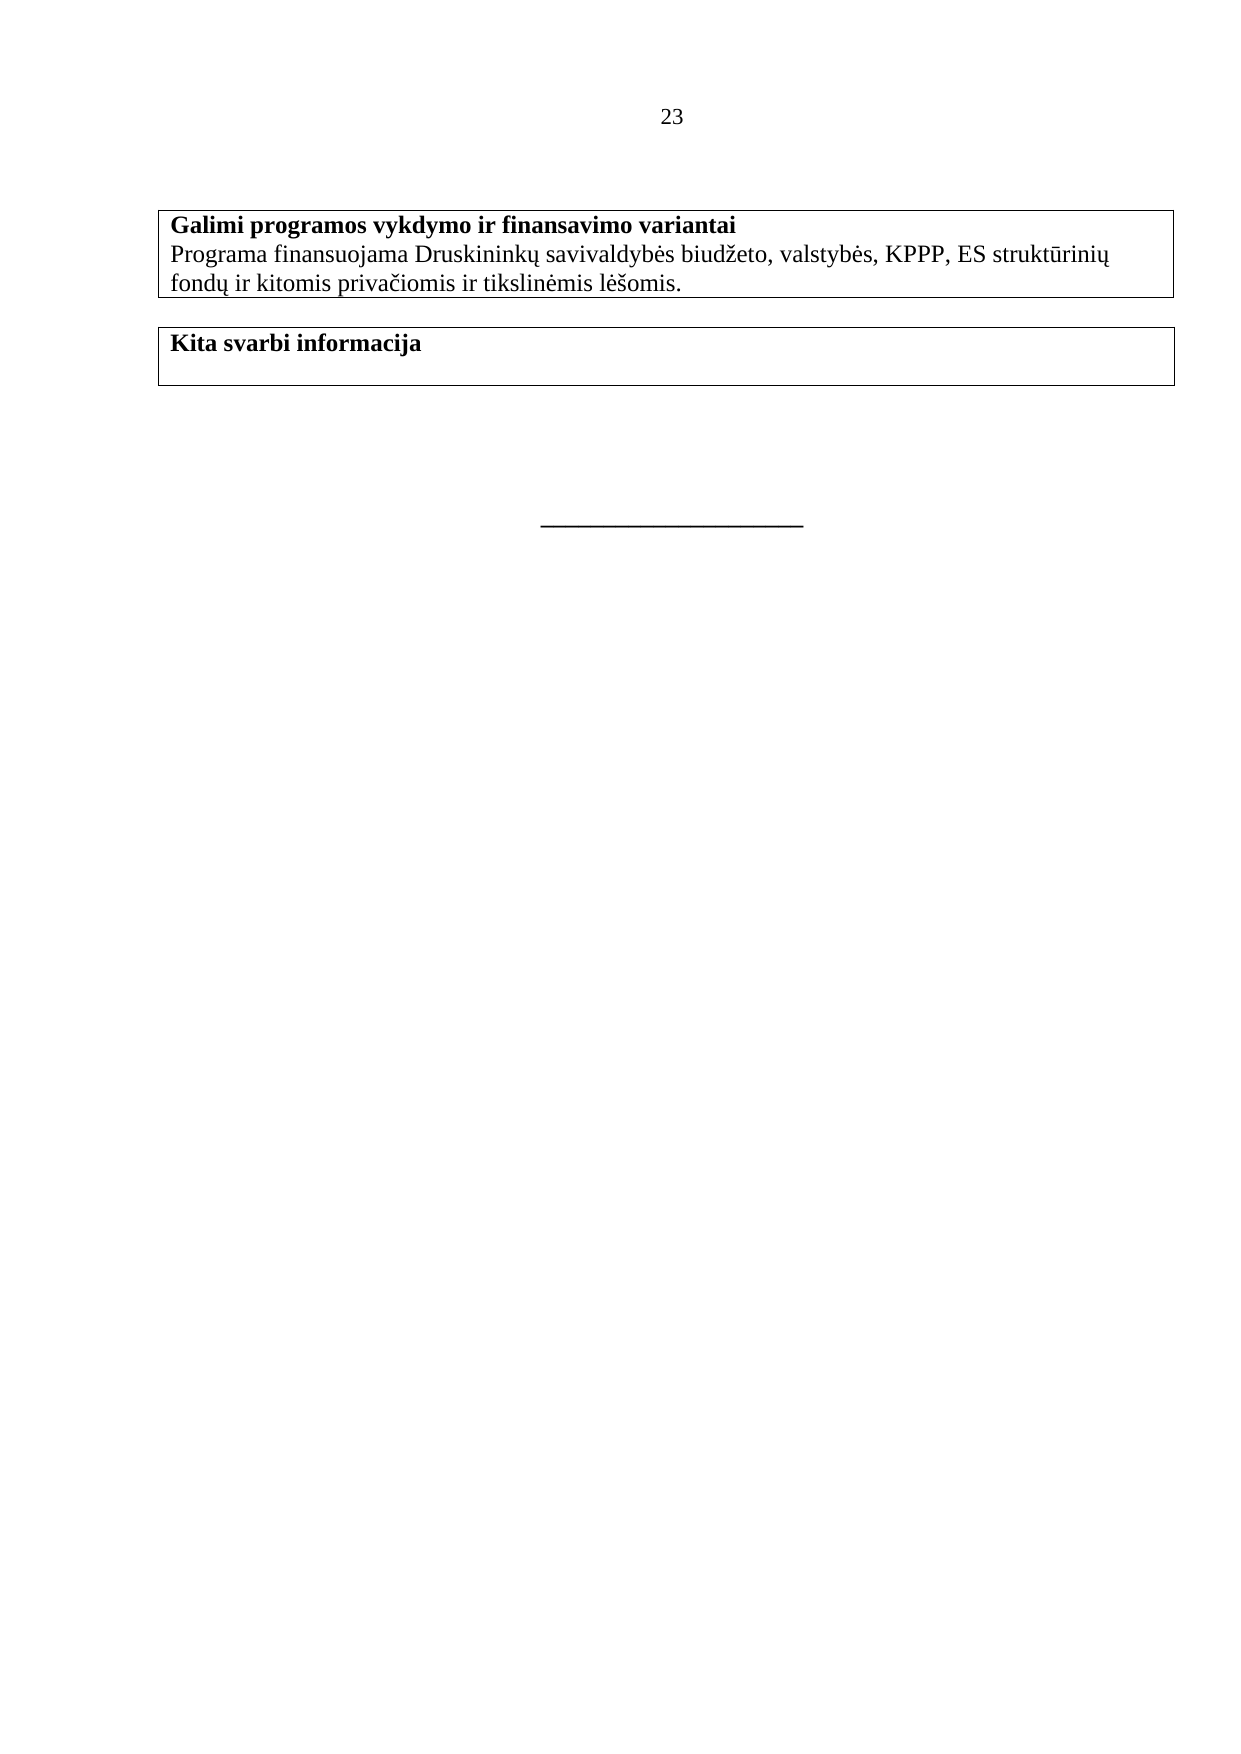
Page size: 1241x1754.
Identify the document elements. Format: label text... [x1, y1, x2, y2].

table_header Kita svarbi informacija [159, 328, 1174, 385]
text _____________________ [148, 501, 1196, 530]
table_header Galimi programos vykdymo ir finansavimo variantai Programa finansuojama Druskininkų savivaldybės biudžeto, valstybės, KPPP, ES struktūrinių fondų ir kitomis privačiomis ir tikslinėmis lėšomis. [159, 211, 1173, 297]
